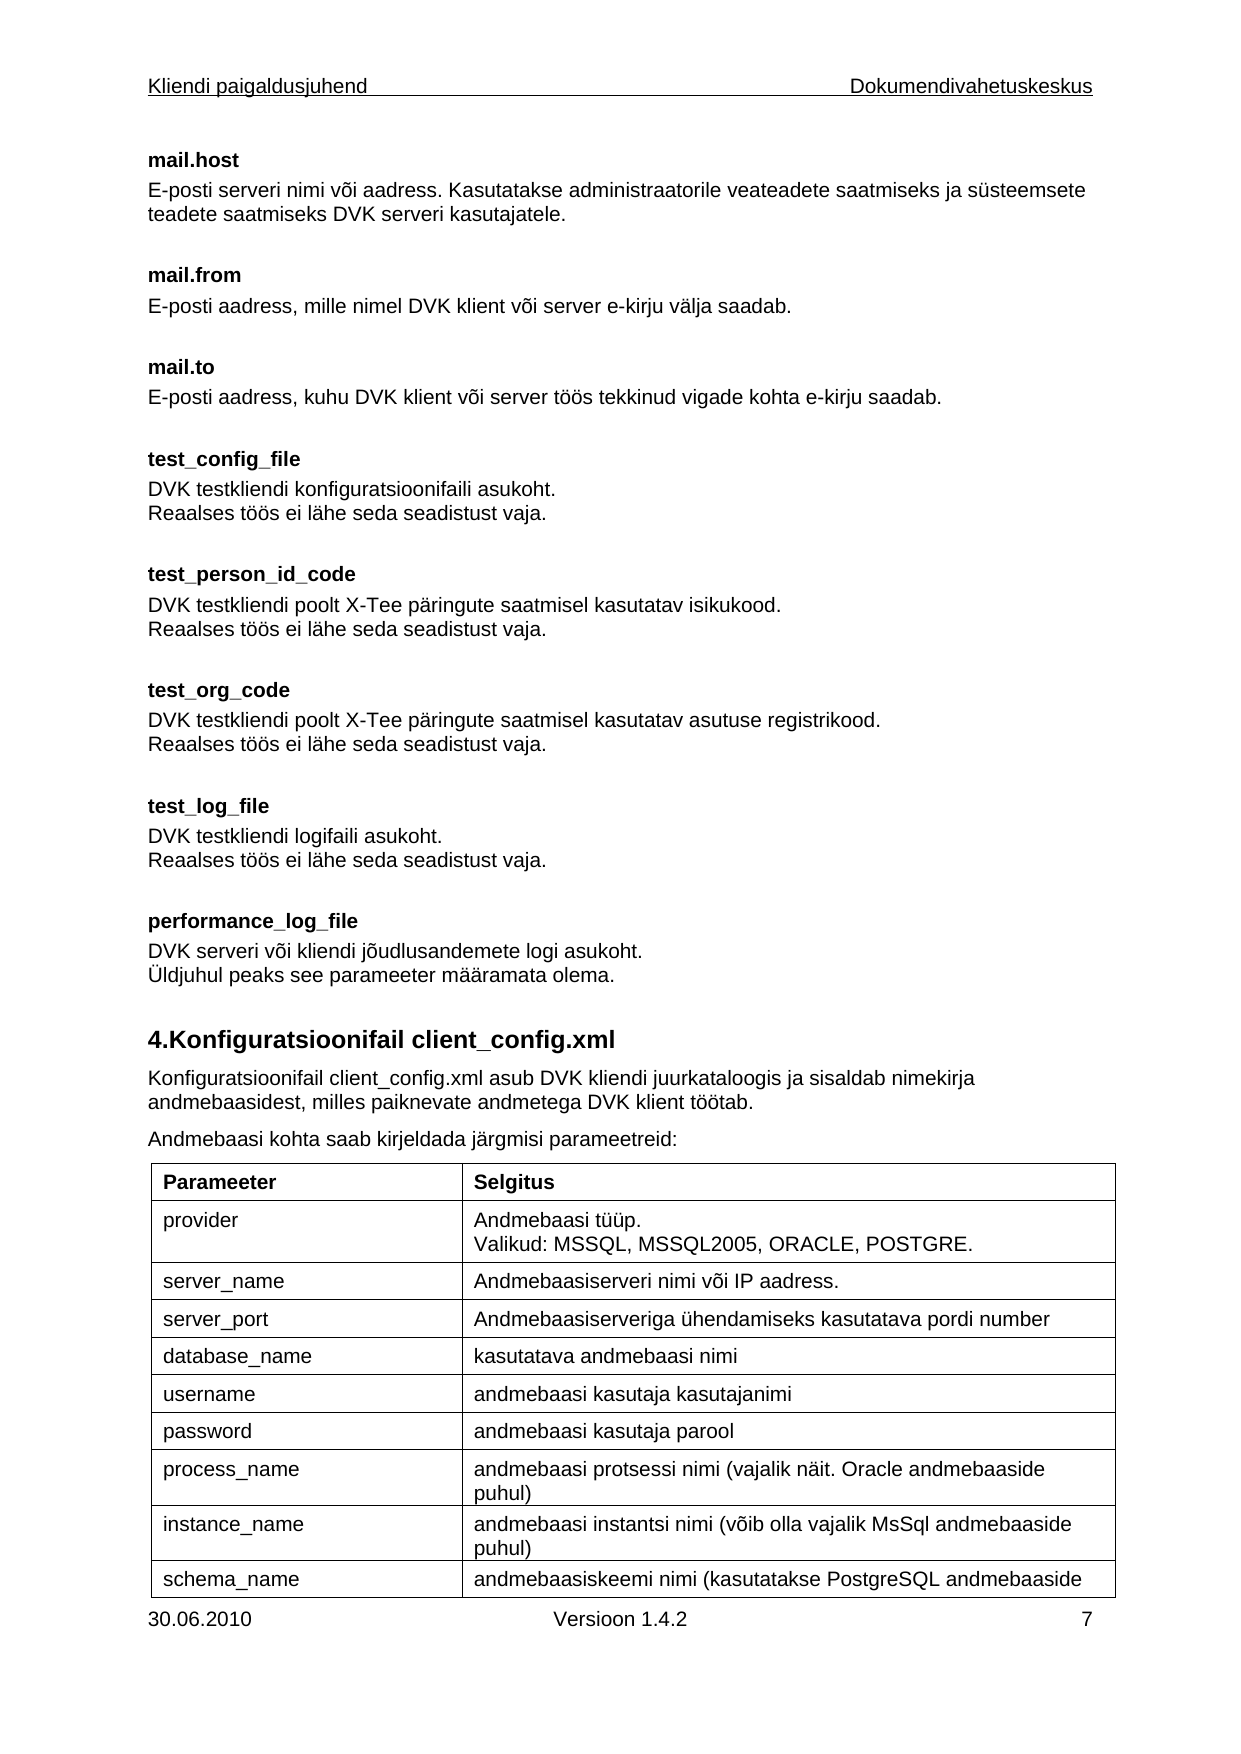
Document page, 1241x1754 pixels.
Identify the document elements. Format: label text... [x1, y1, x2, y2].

table_header Parameeter [152, 1164, 462, 1200]
text E-posti serveri nimi või aadress. Kasutatakse administraatorile veateadete saatmiseks ja süsteemsete teadete saatmiseks DVK serveri kasutajatele. [148, 178, 1093, 226]
table_header Selgitus [463, 1164, 1115, 1200]
subtitle Konfiguratsioonifail client_config.xml [148, 1025, 1093, 1053]
table_cell andmebaasi kasutaja kasutajanimi [463, 1375, 1115, 1412]
text performance_log_file [148, 909, 1093, 933]
table_cell password [152, 1413, 462, 1449]
table_cell Andmebaasiserveriga ühendamiseks kasutatava pordi number [463, 1300, 1115, 1337]
text Reaalses töös ei lähe seda seadistust vaja. [148, 501, 1093, 525]
text mail.host [148, 148, 1093, 172]
text E-posti aadress, kuhu DVK klient või server töös tekkinud vigade kohta e-kirju saadab. [148, 385, 1093, 409]
text DVK serveri või kliendi jõudlusandemete logi asukoht. [148, 939, 1093, 963]
table_cell server_port [152, 1300, 462, 1337]
text Andmebaasi kohta saab kirjeldada järgmisi parameetreid: [148, 1126, 1093, 1150]
table_cell server_name [152, 1263, 462, 1299]
text mail.from [148, 263, 1093, 287]
table_cell andmebaasiskeemi nimi (kasutatakse PostgreSQL andmebaaside [463, 1561, 1115, 1597]
text DVK testkliendi konfiguratsioonifaili asukoht. [148, 477, 1093, 501]
text mail.to [148, 355, 1093, 379]
table_cell andmebaasi instantsi nimi (võib olla vajalik MsSql andmebaaside puhul) [463, 1506, 1115, 1560]
text test_log_file [148, 793, 1093, 817]
table_cell Andmebaasiserveri nimi või IP aadress. [463, 1263, 1115, 1299]
text DVK testkliendi logifaili asukoht. [148, 824, 1093, 848]
table_cell database_name [152, 1338, 462, 1374]
text Üldjuhul peaks see parameeter määramata olema. [148, 963, 1093, 987]
table_cell andmebaasi kasutaja parool [463, 1413, 1115, 1449]
text test_org_code [148, 678, 1093, 702]
text test_person_id_code [148, 562, 1093, 586]
table_cell username [152, 1375, 462, 1412]
table_cell andmebaasi protsessi nimi (vajalik näit. Oracle andmebaaside puhul) [463, 1450, 1115, 1504]
text Reaalses töös ei lähe seda seadistust vaja. [148, 732, 1093, 756]
table_cell kasutatava andmebaasi nimi [463, 1338, 1115, 1374]
text test_config_file [148, 447, 1093, 471]
text DVK testkliendi poolt X-Tee päringute saatmisel kasutatav isikukood. [148, 592, 1093, 616]
table_cell instance_name [152, 1506, 462, 1560]
text Konfiguratsioonifail client_config.xml asub DVK kliendi juurkataloogis ja sisaldab nimekirja andmebaasidest, milles paiknevate andmetega DVK klient töötab. [148, 1066, 1093, 1114]
table_cell schema_name [152, 1561, 462, 1597]
table_cell Andmebaasi tüüp. Valikud: MSSQL, MSSQL2005, ORACLE, POSTGRE. [463, 1201, 1115, 1262]
text Reaalses töös ei lähe seda seadistust vaja. [148, 616, 1093, 640]
text E-posti aadress, mille nimel DVK klient või server e-kirju välja saadab. [148, 293, 1093, 317]
text Reaalses töös ei lähe seda seadistust vaja. [148, 848, 1093, 872]
table_cell process_name [152, 1450, 462, 1504]
text DVK testkliendi poolt X-Tee päringute saatmisel kasutatav asutuse registrikood. [148, 708, 1093, 732]
table_cell provider [152, 1201, 462, 1262]
